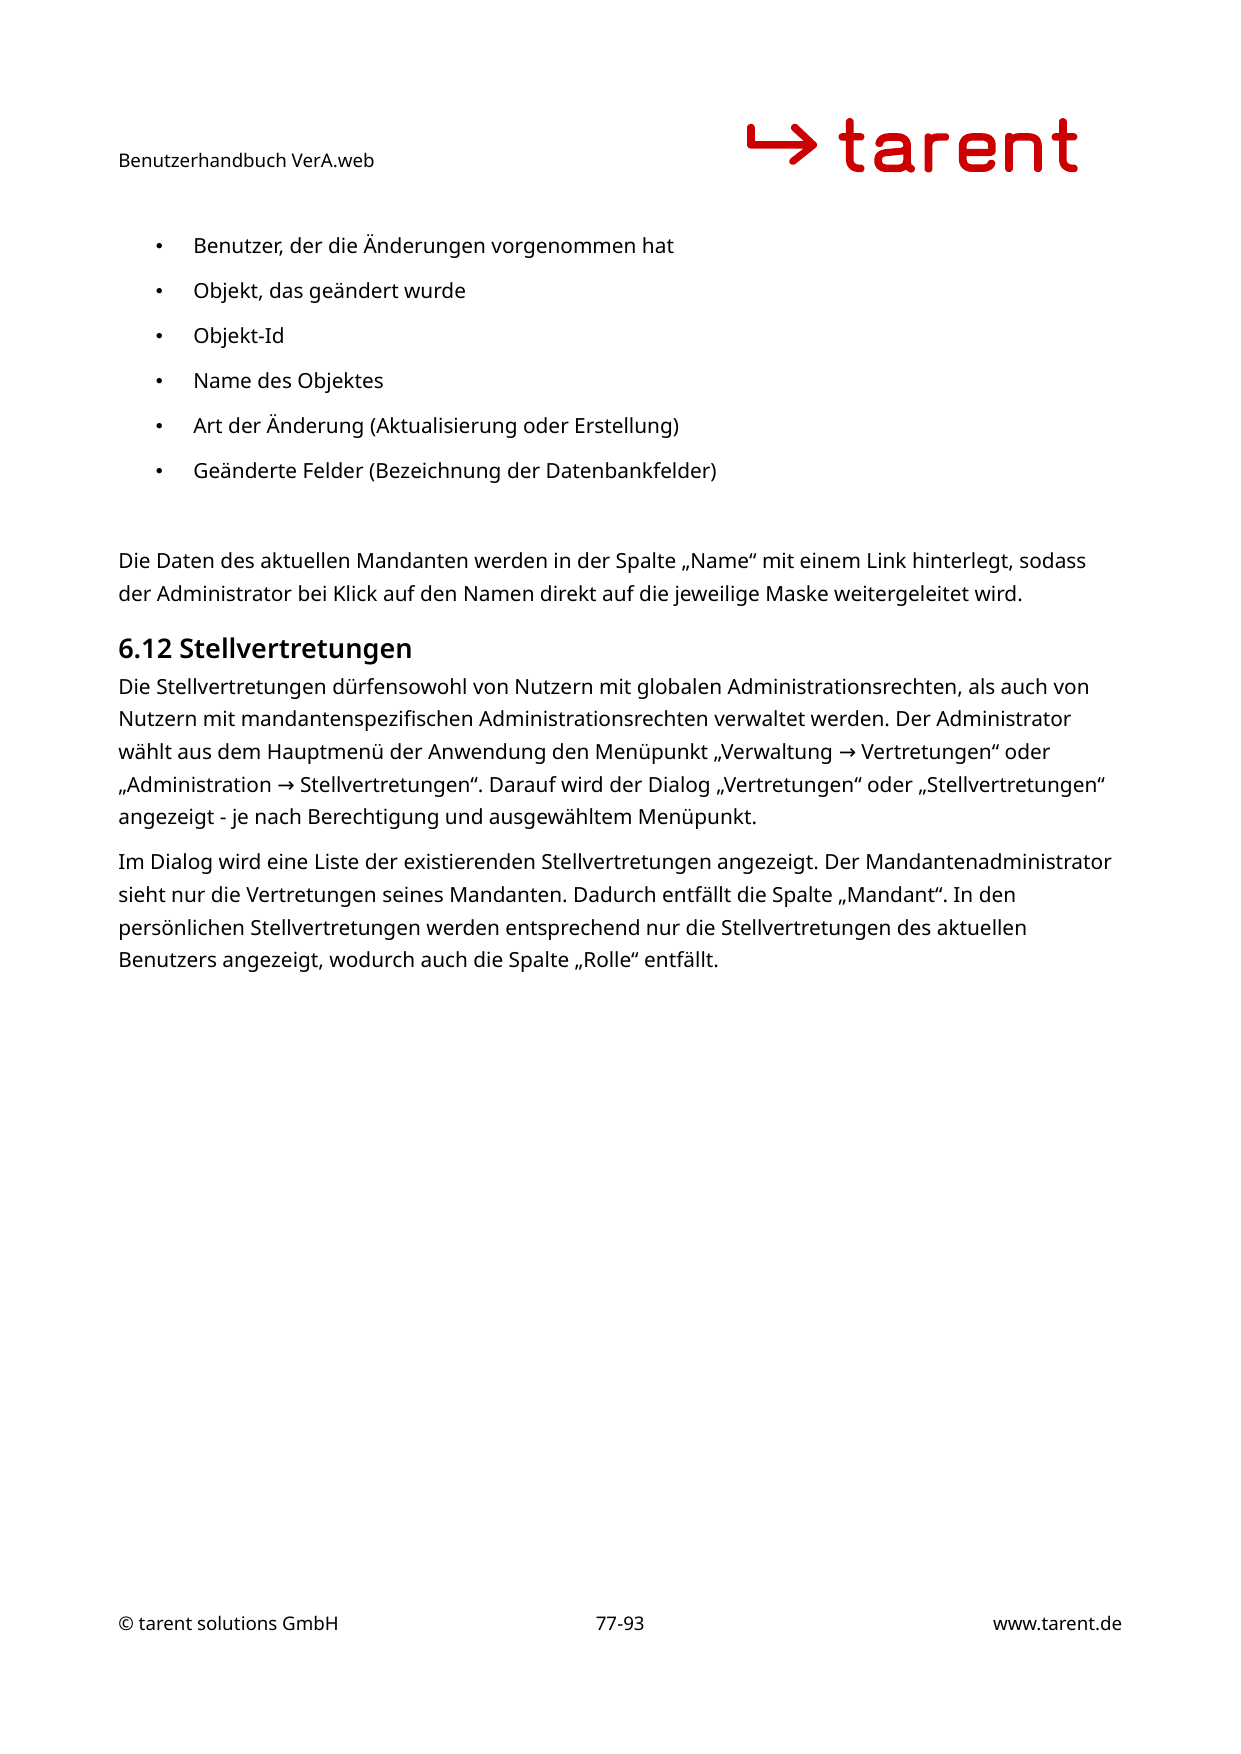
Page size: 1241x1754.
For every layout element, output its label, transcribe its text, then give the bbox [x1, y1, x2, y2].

text Im Dialog wird eine Liste der existierenden Stellvertretungen angezeigt. Der Mandantenadministrator sieht nur die Vertretungen seines Mandanten. Dadurch entfällt die Spalte „Mandant“. In den persönlichen Stellvertretungen werden entsprechend nur die Stellvertretungen des aktuellen Benutzers angezeigt, wodurch auch die Spalte „Rolle“ entfällt. [118, 847, 1122, 974]
text Die Daten des aktuellen Mandanten werden in der Spalte „Name“ mit einem Link hinterlegt, sodass der Administrator bei Klick auf den Namen direkt auf die jeweilige Maske weitergeleitet wird. [118, 547, 1122, 608]
text Die Stellvertretungen dürfensowohl von Nutzern mit globalen Administrationsrechten, als auch von Nutzern mit mandantenspezifischen Administrationsrechten verwaltet werden. Der Administrator wählt aus dem Hauptmenü der Anwendung den Menüpunkt „Verwaltung → Vertretungen“ oder „Administration → Stellvertretungen“. Darauf wird der Dialog „Vertretungen“ oder „Stellvertretungen“ angezeigt - je nach Berechtigung und ausgewähltem Menüpunkt. [118, 672, 1122, 831]
subtitle Stellvertretungen [118, 629, 1122, 666]
list Objekt, das geändert wurde [156, 277, 1122, 305]
list Objekt-Id [156, 322, 1122, 350]
list Geänderte Felder (Bezeichnung der Datenbankfelder) [156, 457, 1122, 485]
list Benutzer, der die Änderungen vorgenommen hat [156, 232, 1122, 260]
list Art der Änderung (Aktualisierung oder Erstellung) [156, 412, 1122, 440]
list Name des Objektes [156, 367, 1122, 395]
